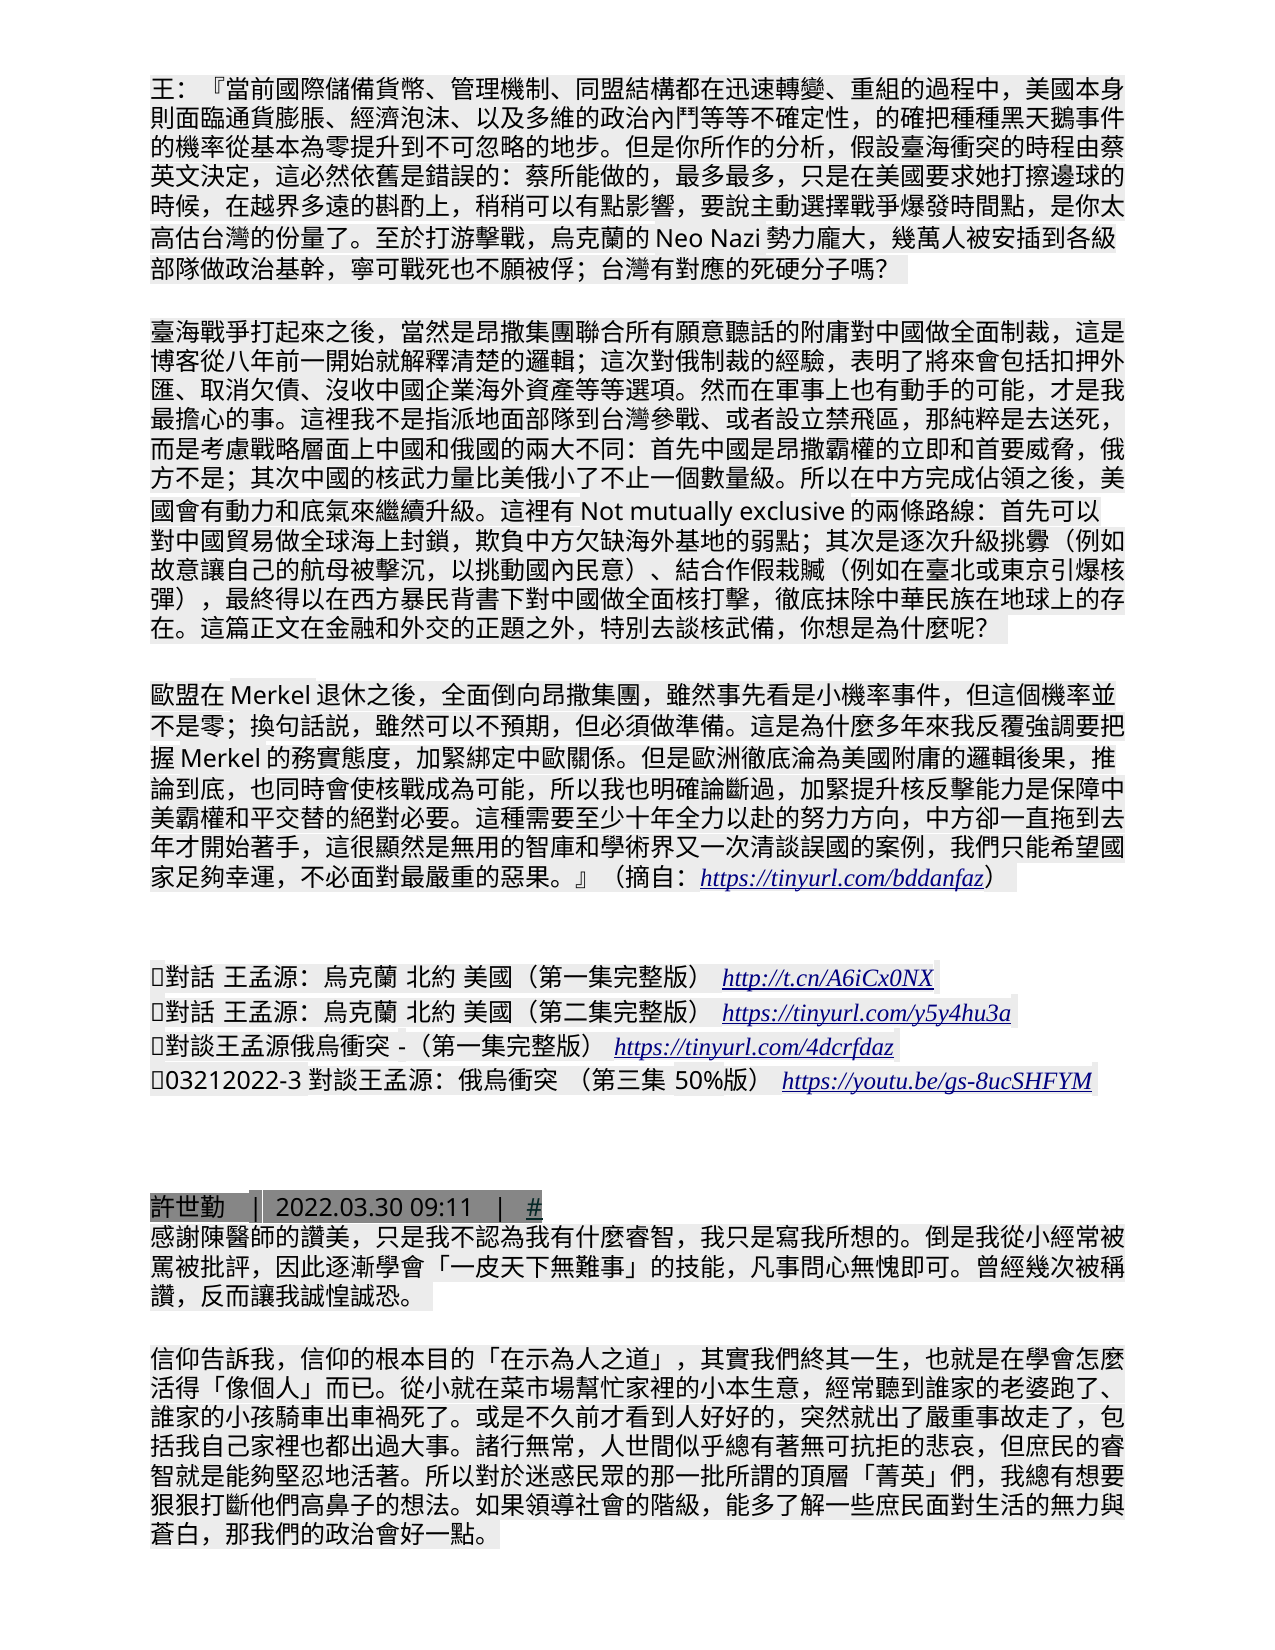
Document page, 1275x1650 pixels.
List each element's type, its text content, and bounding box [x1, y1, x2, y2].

text 王：『當前國際儲備貨幣、管理機制、同盟結構都在迅速轉變、重組的過程中，美國本身則面臨通貨膨脹、經濟泡沫、以及多維的政治內鬥等等不確定性，的確把種種黑天鵝事件的機率從基本為零提升到不可忽略的地步。但是你所作的分析，假設臺海衝突的時程由蔡英文決定，這必然依舊是錯誤的：蔡所能做的，最多最多，只是在美國要求她打擦邊球的時候，在越界多遠的斟酌上，稍稍可以有點影響，要說主動選擇戰爭爆發時間點，是你太高估台灣的份量了。至於打游擊戰，烏克蘭的Neo Nazi勢力龐大，幾萬人被安插到各級部隊做政治基幹，寧可戰死也不願被俘；台灣有對應的死硬分子嗎？ 臺海戰爭打起來之後，當然是昂撒集團聯合所有願意聽話的附庸對中國做全面制裁，這是博客從八年前一開始就解釋清楚的邏輯；這次對俄制裁的經驗，表明了將來會包括扣押外匯、取消欠債、沒收中國企業海外資產等等選項。然而在軍事上也有動手的可能，才是我最擔心的事。這裡我不是指派地面部隊到台灣參戰、或者設立禁飛區，那純粹是去送死，而是考慮戰略層面上中國和俄國的兩大不同：首先中國是昂撒霸權的立即和首要威脅，俄方不是；其次中國的核武力量比美俄小了不止一個數量級。所以在中方完成佔領之後，美國會有動力和底氣來繼續升級。這裡有Not mutually exclusive的兩條路線：首先可以對中國貿易做全球海上封鎖，欺負中方欠缺海外基地的弱點；其次是逐次升級挑釁（例如故意讓自己的航母被擊沉，以挑動國內民意）、結合作假栽贓（例如在臺北或東京引爆核彈），最終得以在西方暴民背書下對中國做全面核打擊，徹底抹除中華民族在地球上的存在。這篇正文在金融和外交的正題之外，特別去談核武備，你想是為什麼呢？ 歐盟在Merkel退休之後，全面倒向昂撒集團，雖然事先看是小機率事件，但這個機率並不是零；換句話説，雖然可以不預期，但必須做準備。這是為什麼多年來我反覆強調要把握Merkel的務實態度，加緊綁定中歐關係。但是歐洲徹底淪為美國附庸的邏輯後果，推論到底，也同時會使核戰成為可能，所以我也明確論斷過，加緊提升核反擊能力是保障中美霸權和平交替的絕對必要。這種需要至少十年全力以赴的努力方向，中方卻一直拖到去年才開始著手，這很顯然是無用的智庫和學術界又一次清談誤國的案例，我們只能希望國家足夠幸運，不必面對最嚴重的惡果。』（摘自：https://tinyurl.com/bddanfaz） 🔴對話 王孟源：烏克蘭 北約 美國（第一集完整版） http://t.cn/A6iCx0NX 🔴對話 王孟源：烏克蘭 北約 美國（第二集完整版） https://tinyurl.com/y5y4hu3a 🔴對談王孟源俄烏衝突 -（第一集完整版） https://tinyurl.com/4dcrfdaz 🔴03212022-3 對談王孟源：俄烏衝突 （第三集 50%版） https://youtu.be/gs-8ucSHFYM [150, 75, 1125, 1164]
text 許世勤 | 2022.03.30 09:11 | # [150, 1189, 1125, 1223]
text 感謝陳醫師的讚美，只是我不認為我有什麼睿智，我只是寫我所想的。倒是我從小經常被罵被批評，因此逐漸學會「一皮天下無難事」的技能，凡事問心無愧即可。曾經幾次被稱讚，反而讓我誠惶誠恐。 信仰告訴我，信仰的根本目的「在示為人之道」，其實我們終其一生，也就是在學會怎麼活得「像個人」而已。從小就在菜市場幫忙家裡的小本生意，經常聽到誰家的老婆跑了、誰家的小孩騎車出車禍死了。或是不久前才看到人好好的，突然就出了嚴重事故走了，包括我自己家裡也都出過大事。諸行無常，人世間似乎總有著無可抗拒的悲哀，但庶民的睿智就是能夠堅忍地活著。所以對於迷惑民眾的那一批所謂的頂層「菁英」們，我總有想要狠狠打斷他們高鼻子的想法。如果領導社會的階級，能多了解一些庶民面對生活的無力與蒼白，那我們的政治會好一點。 [150, 1223, 1125, 1549]
